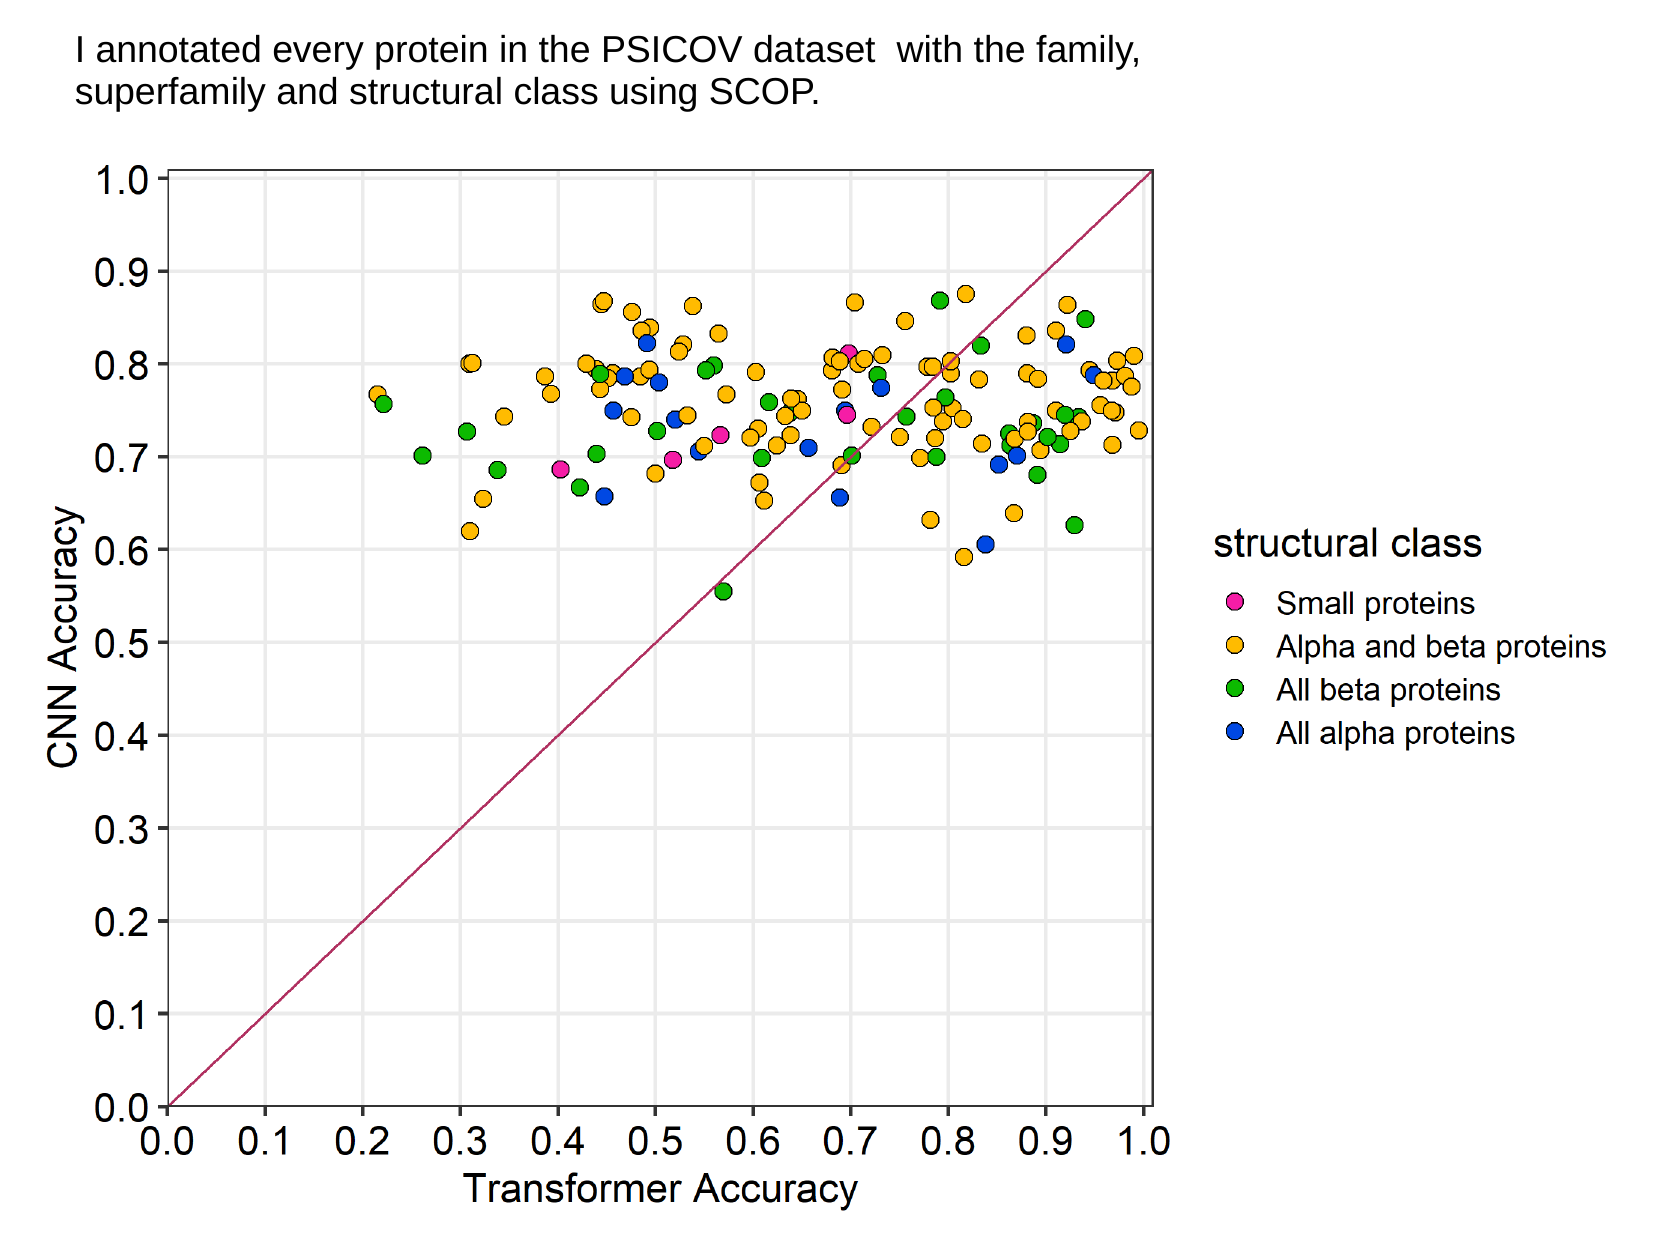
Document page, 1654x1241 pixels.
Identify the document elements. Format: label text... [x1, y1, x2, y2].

text_box I annotated every protein in the PSICOV dataset with the family, superfamily and structural class using SCOP. [60, 21, 1336, 121]
picture [26, 149, 1647, 1231]
